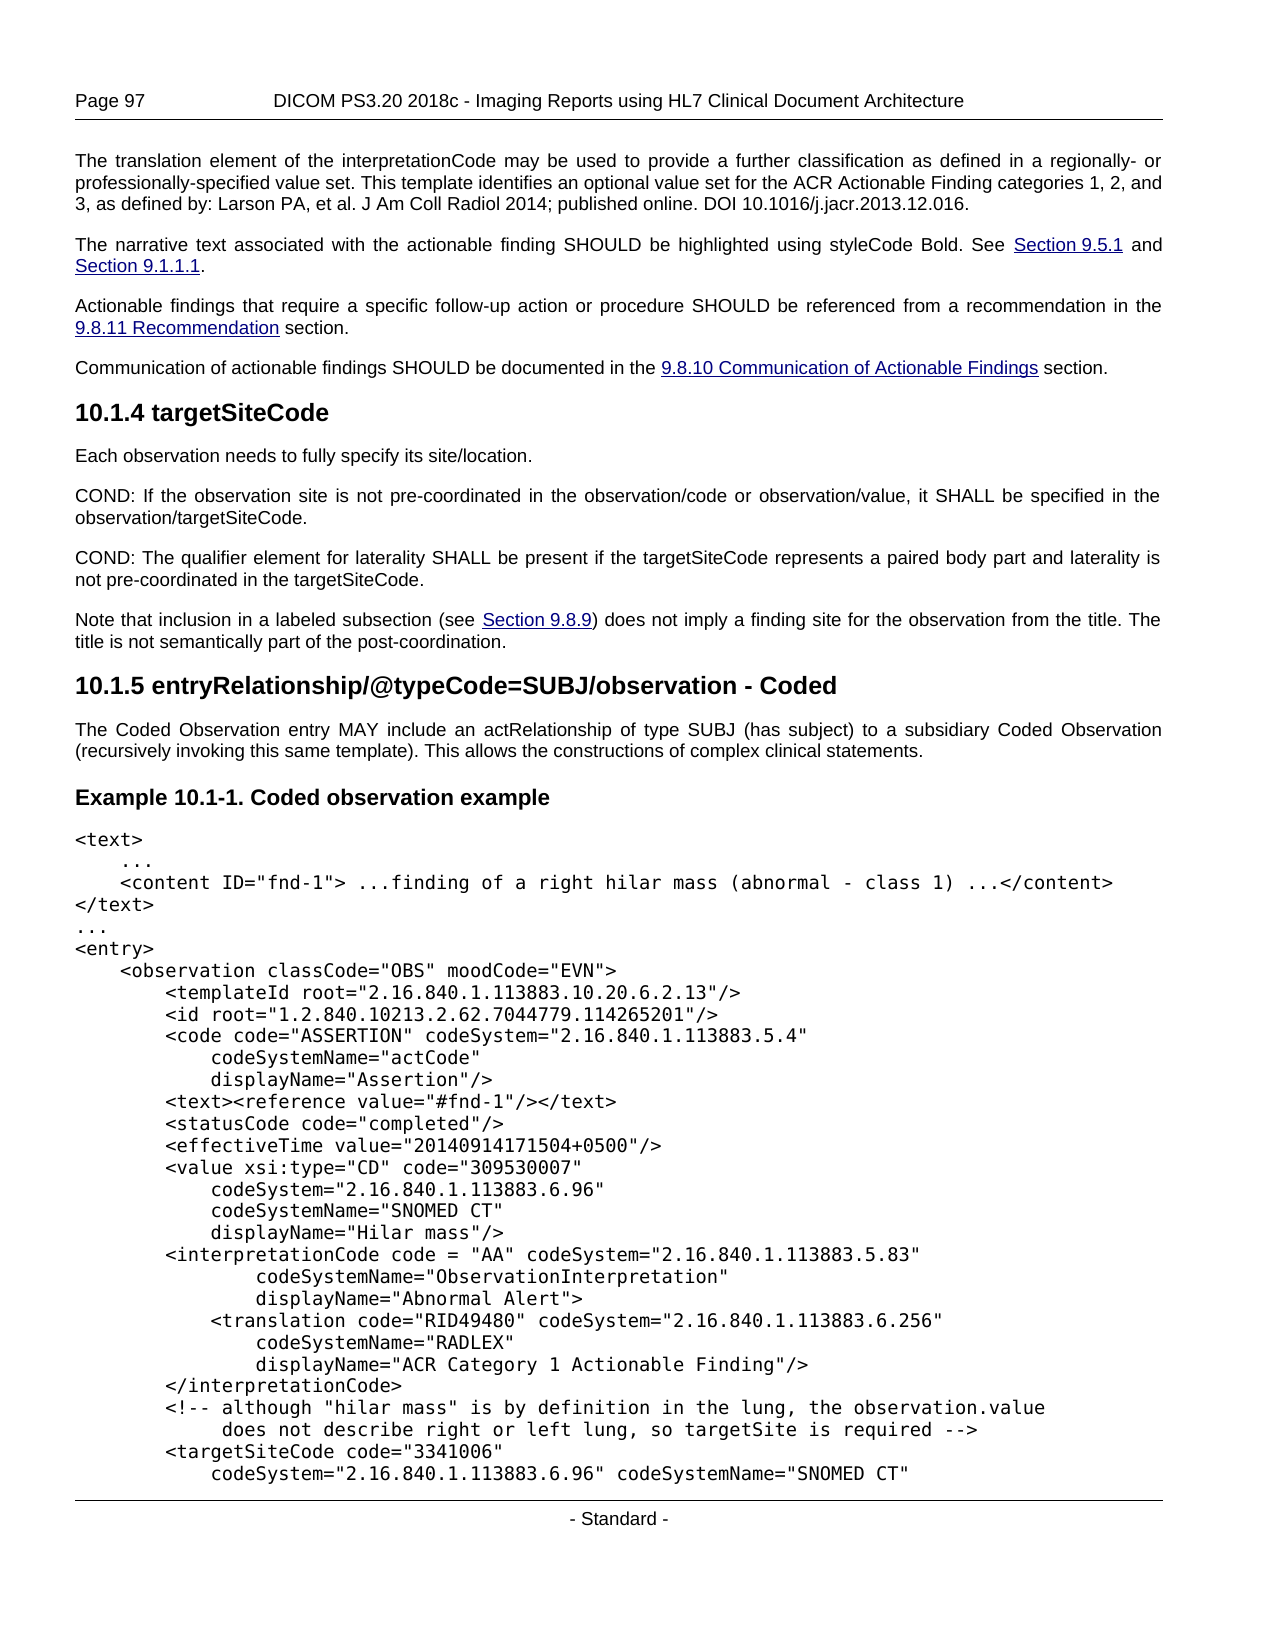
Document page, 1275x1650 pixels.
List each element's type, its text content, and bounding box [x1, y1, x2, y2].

text The narrative text associated with the actionable finding SHOULD be highlighted using styleCode Bold. See Section 9.5.1 and Section 9.1.1.1. [75, 233, 1162, 277]
text Actionable findings that require a specific follow-up action or procedure SHOULD be referenced from a recommendation in the 9.8.11 Recommendation section. [75, 295, 1162, 338]
text 10.1.4 targetSiteCode [75, 397, 1162, 426]
text Communication of actionable findings SHOULD be documented in the 9.8.10 Communication of Actionable Findings section. [75, 357, 1162, 379]
text COND: If the observation site is not pre-coordinated in the observation/code or observation/value, it SHALL be specified in the observation/targetSiteCode. [75, 485, 1162, 528]
text Example 10.1-1. Coded observation example [75, 784, 1162, 810]
text Note that inclusion in a labeled subsection (see Section 9.8.9) does not imply a finding site for the observation from the title. The title is not semantically part of the post-coordination. [75, 609, 1162, 652]
text <text> ... <content ID="fnd-1"> ...finding of a right hilar mass (abnormal - class 1) ...</content> </text> ... <entry> <observation classCode="OBS" moodCode="EVN"> <templateId root="2.16.840.1.113883.10.20.6.2.13"/> <id root="1.2.840.10213.2.62.7044779.114265201"/> <code code="ASSERTION" codeSystem="2.16.840.1.113883.5.4" codeSystemName="actCode" displayName="Assertion"/> <text><reference value="#fnd-1"/></text> <statusCode code="completed"/> <effectiveTime value="20140914171504+0500"/> <value xsi:type="CD" code="309530007" codeSystem="2.16.840.1.113883.6.96" codeSystemName="SNOMED CT" displayName="Hilar mass"/> <interpretationCode code = "AA" codeSystem="2.16.840.1.113883.5.83" codeSystemName="ObservationInterpretation" displayName="Abnormal Alert"> <translation code="RID49480" codeSystem="2.16.840.1.113883.6.256" codeSystemName="RADLEX" displayName="ACR Category 1 Actionable Finding"/> </interpretationCode> <!-- although "hilar mass" is by definition in the lung, the observation.value does not describe right or left lung, so targetSite is required --> <targetSiteCode code="3341006" codeSystem="2.16.840.1.113883.6.96" codeSystemName="SNOMED CT" [75, 829, 1162, 1485]
text 10.1.5 entryRelationship/@typeCode=SUBJ/observation - Coded [75, 671, 1162, 700]
text Each observation needs to fully specify its site/location. [75, 445, 1162, 467]
text COND: The qualifier element for laterality SHALL be present if the targetSiteCode represents a paired body part and laterality is not pre-coordinated in the targetSiteCode. [75, 547, 1162, 590]
text The Coded Observation entry MAY include an actRelationship of type SUBJ (has subject) to a subsidiary Coded Observation (recursively invoking this same template). This allows the constructions of complex clinical statements. [75, 718, 1162, 762]
text The translation element of the interpretationCode may be used to provide a further classification as defined in a regionally- or professionally-specified value set. This template identifies an optional value set for the ACR Actionable Finding categories 1, 2, and 3, as defined by: Larson PA, et al. J Am Coll Radiol 2014; published online. DOI 10.1016/j.jacr.2013.12.016. [75, 150, 1162, 215]
